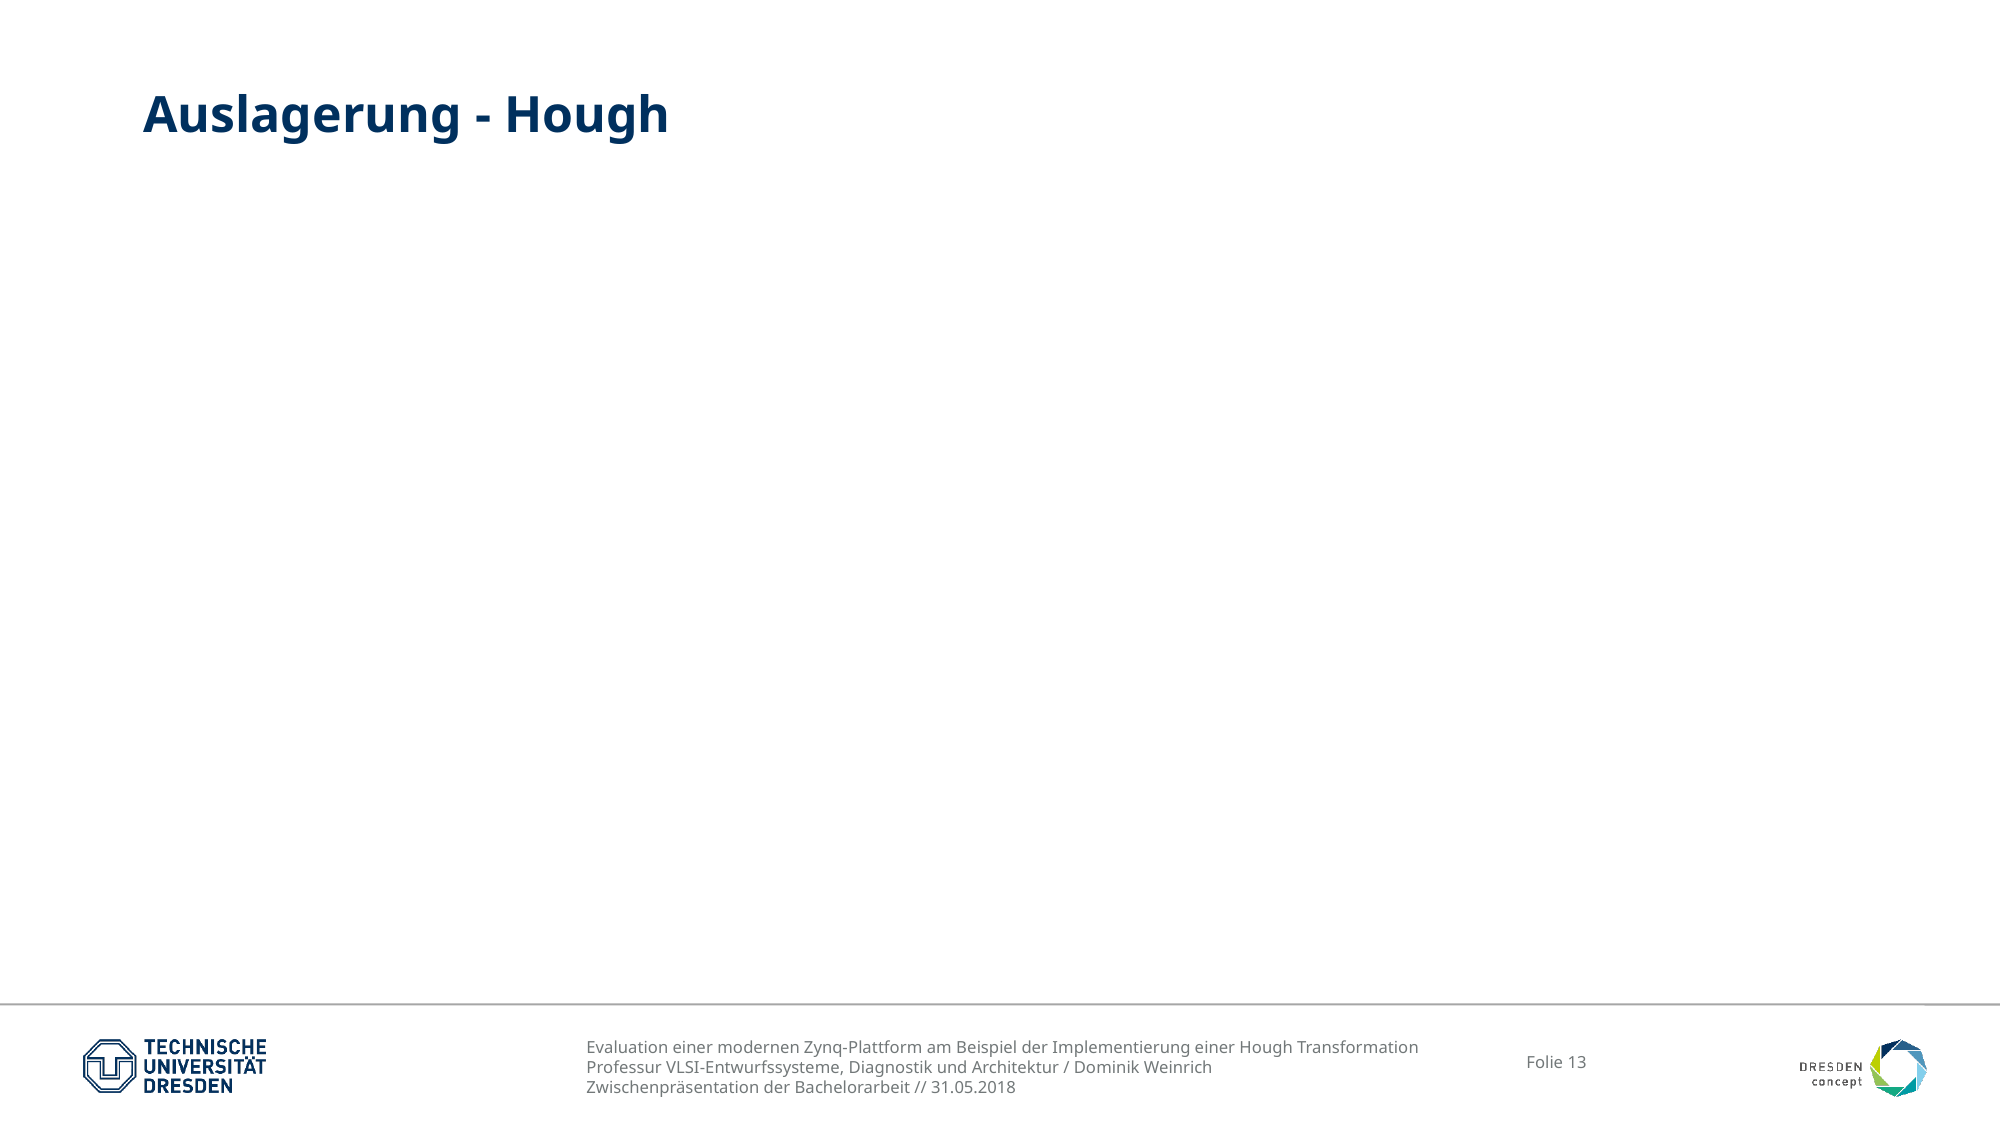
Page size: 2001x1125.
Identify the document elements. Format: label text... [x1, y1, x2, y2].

picture [83, 1039, 266, 1093]
title Auslagerung - Hough [143, 56, 1880, 169]
picture [1800, 1039, 1927, 1097]
